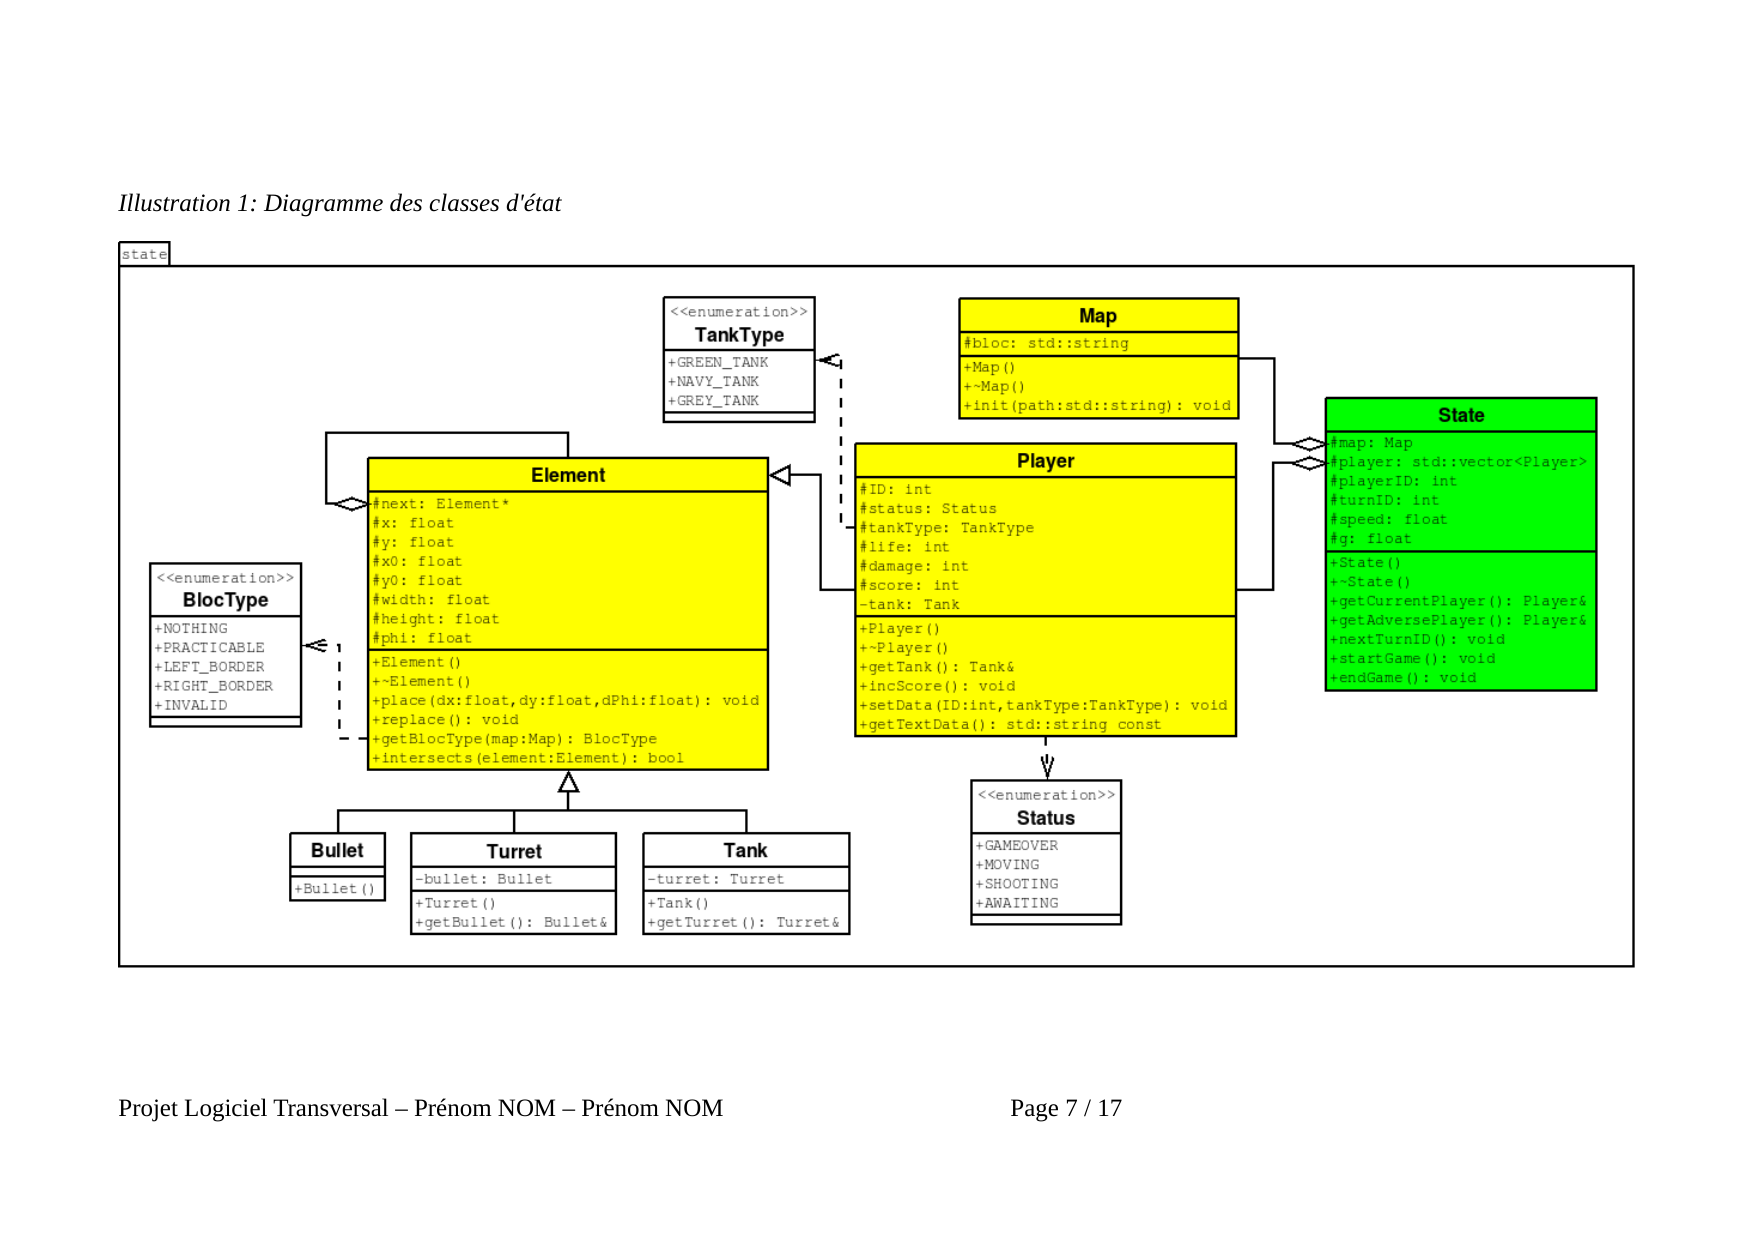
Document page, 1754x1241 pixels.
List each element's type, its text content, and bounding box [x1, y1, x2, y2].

picture [118, 241, 1636, 970]
text Illustration 1: Diagramme des classes d'état [118, 188, 1636, 217]
